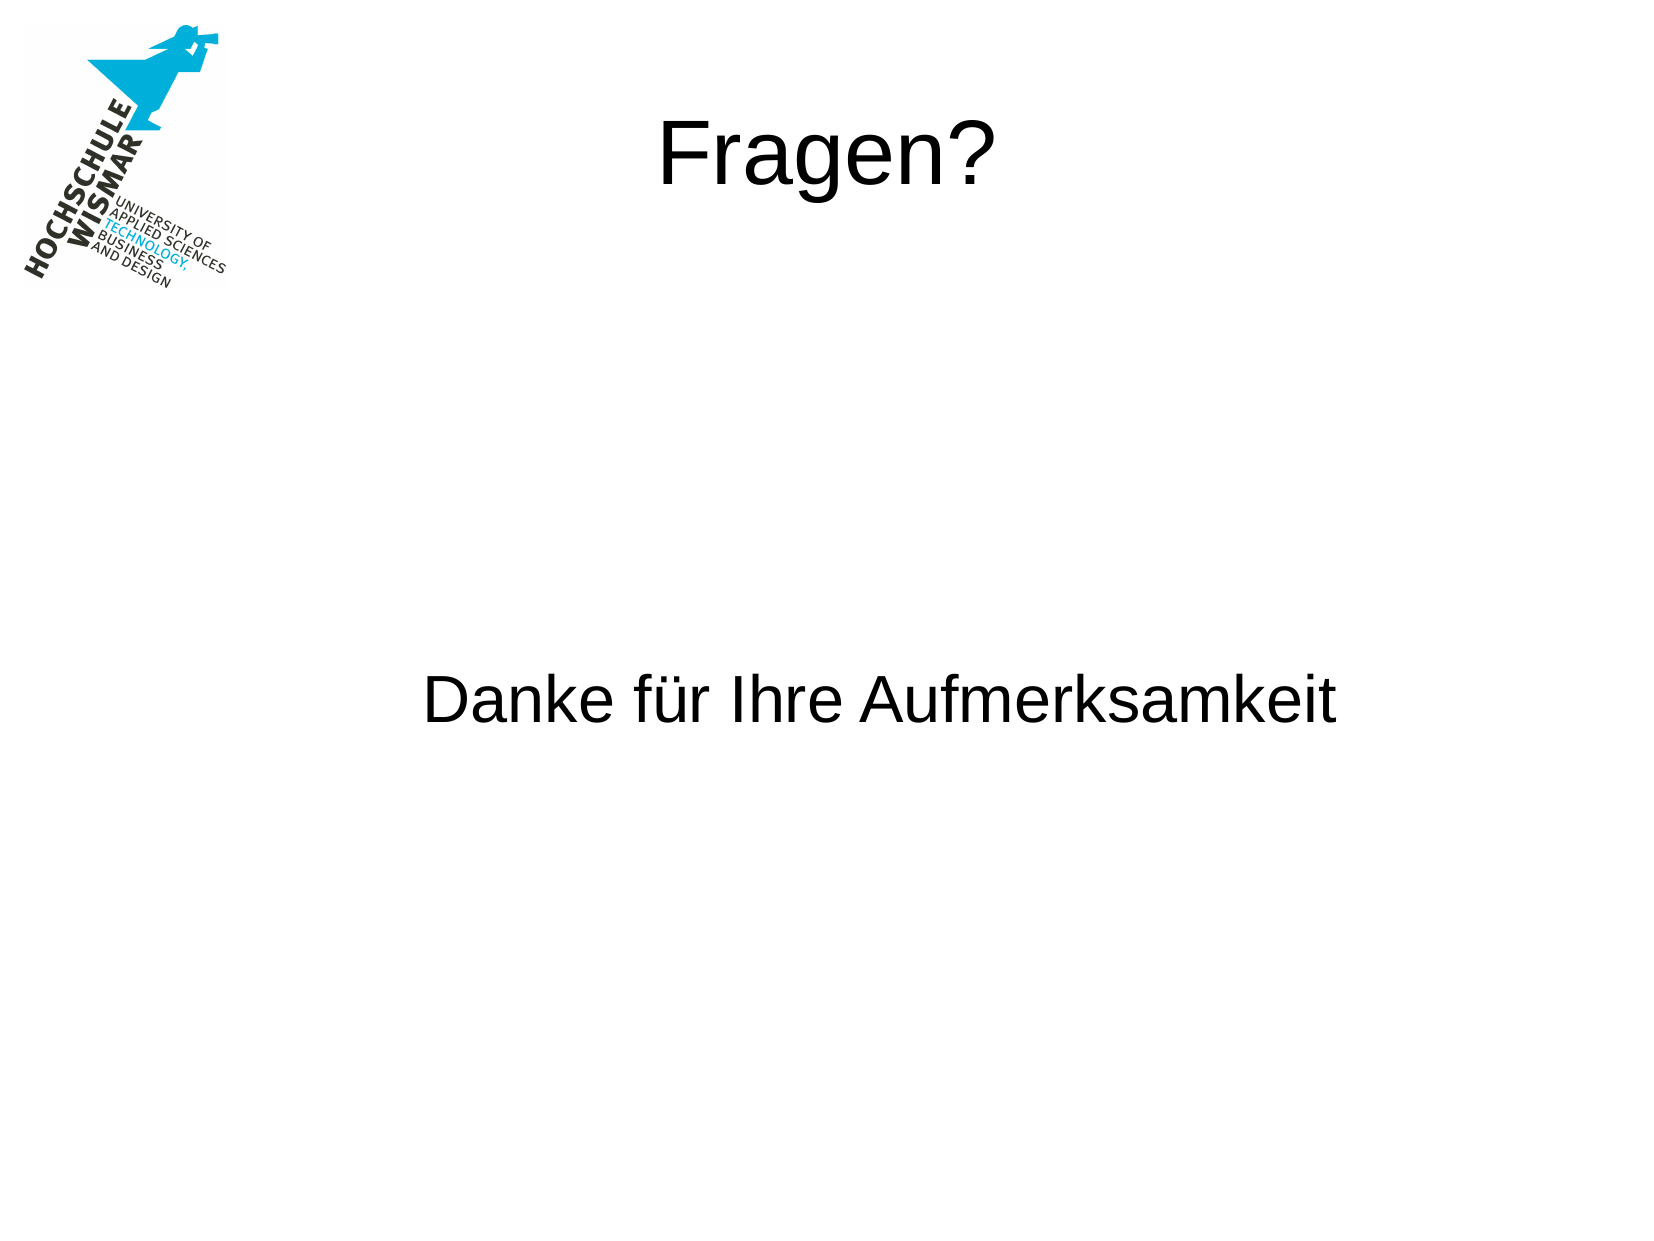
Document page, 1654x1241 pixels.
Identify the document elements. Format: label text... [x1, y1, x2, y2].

subtitle Danke für Ihre Aufmerksamkeit [82, 290, 1571, 1109]
picture [24, 25, 226, 288]
picture [187, 44, 197, 54]
title Fragen? [226, 49, 1571, 257]
